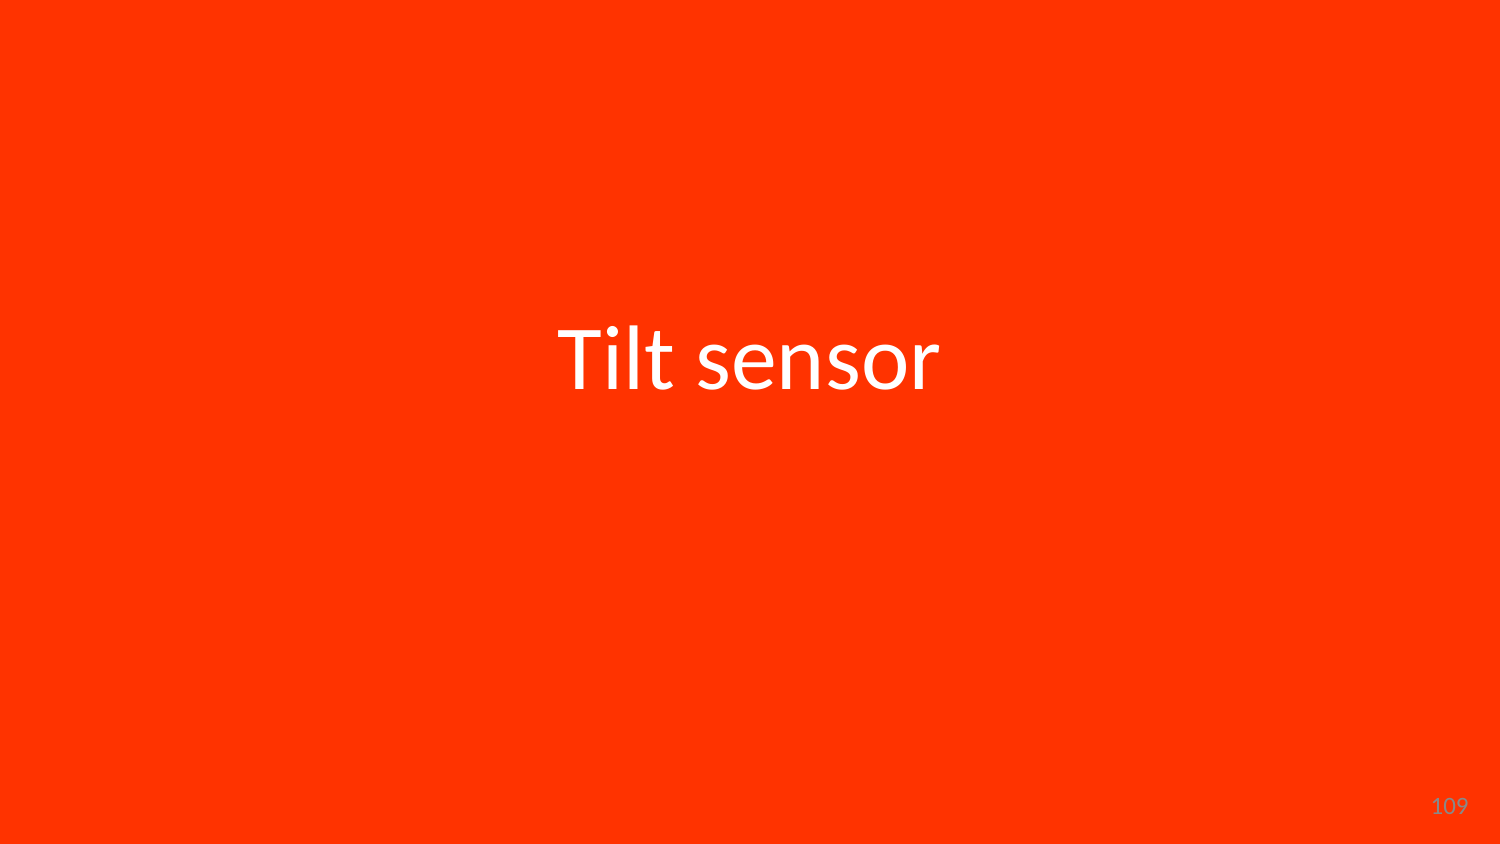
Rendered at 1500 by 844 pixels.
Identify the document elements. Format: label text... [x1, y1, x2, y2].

text_box 109 [1415, 782, 1500, 828]
title Tilt sensor [112, 262, 1388, 443]
